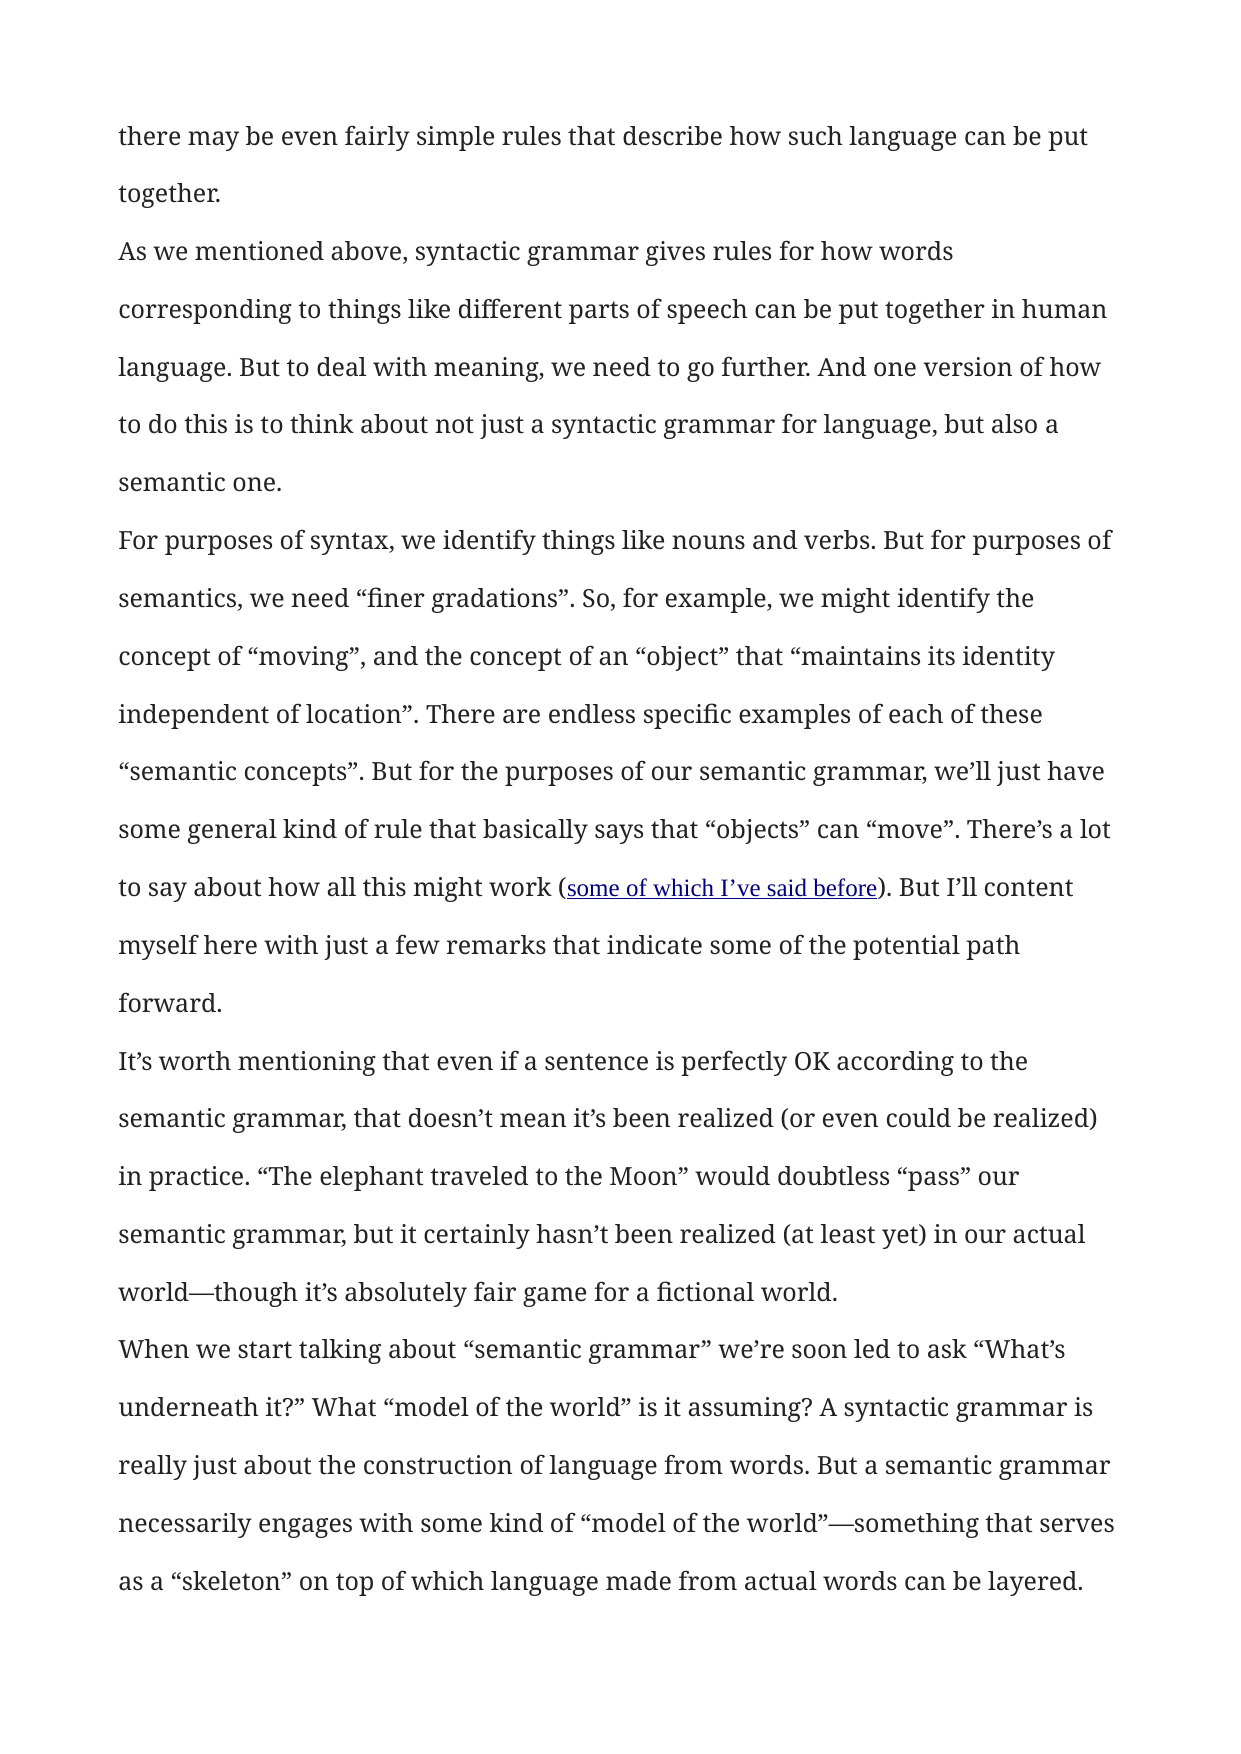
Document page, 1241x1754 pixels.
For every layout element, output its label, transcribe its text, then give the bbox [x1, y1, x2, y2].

text It’s worth mentioning that even if a sentence is perfectly OK according to the semantic grammar, that doesn’t mean it’s been realized (or even could be realized) in practice. “The elephant traveled to the Moon” would doubtless “pass” our semantic grammar, but it certainly hasn’t been realized (at least yet) in our actual world—though it’s absolutely fair game for a fictional world. [118, 1043, 1122, 1308]
text For purposes of syntax, we identify things like nouns and verbs. But for purposes of semantics, we need “finer gradations”. So, for example, we might identify the concept of “moving”, and the concept of an “object” that “maintains its identity independent of location”. There are endless specific examples of each of these “semantic concepts”. But for the purposes of our semantic grammar, we’ll just have some general kind of rule that basically says that “objects” can “move”. There’s a lot to say about how all this might work (some of which I’ve said before). But I’ll content myself here with just a few remarks that indicate some of the potential path forward. [118, 523, 1122, 1019]
text As we mentioned above, syntactic grammar gives rules for how words corresponding to things like different parts of speech can be put together in human language. But to deal with meaning, we need to go further. And one version of how to do this is to think about not just a syntactic grammar for language, but also a semantic one. [118, 234, 1122, 499]
text there may be even fairly simple rules that describe how such language can be put together. [118, 118, 1122, 210]
text When we start talking about “semantic grammar” we’re soon led to ask “What’s underneath it?” What “model of the world” is it assuming? A syntactic grammar is really just about the construction of language from words. But a semantic grammar necessarily engages with some kind of “model of the world”—something that serves as a “skeleton” on top of which language made from actual words can be layered. [118, 1332, 1122, 1597]
